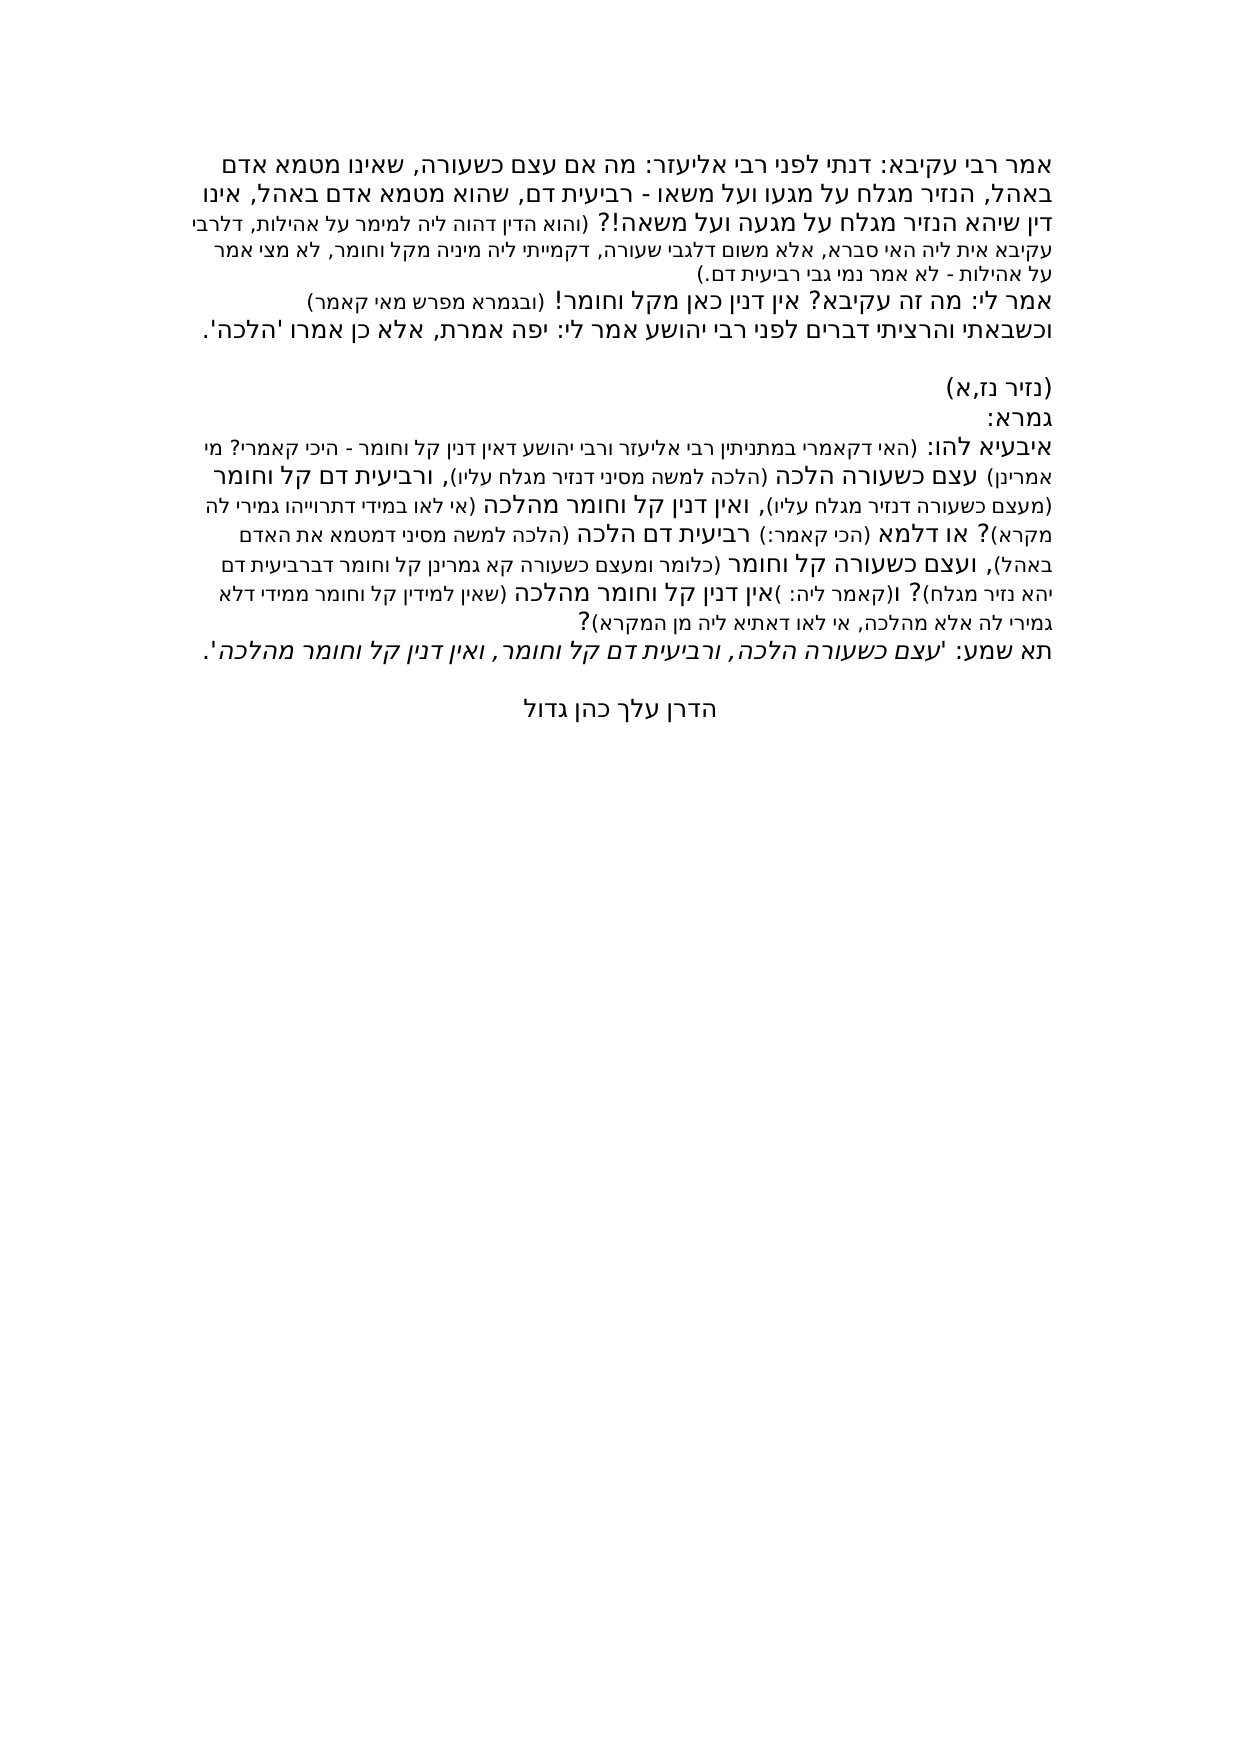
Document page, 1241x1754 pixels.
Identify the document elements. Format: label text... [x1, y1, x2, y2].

text וכשבאתי והרציתי דברים לפני רבי יהושע אמר לי: יפה אמרת, אלא כן אמרו 'הלכה'. [187, 316, 1053, 345]
text איבעיא להו: (האי דקאמרי במתניתין רבי אליעזר ורבי יהושע דאין דנין קל וחומר - היכי קאמרי? מי אמרינן) עצם כשעורה הלכה (הלכה למשה מסיני דנזיר מגלח עליו), ורביעית דם קל וחומר (מעצם כשעורה דנזיר מגלח עליו), ואין דנין קל וחומר מהלכה (אי לאו במידי דתרוייהו גמירי לה מקרא)? או דלמא (הכי קאמר:) רביעית דם הלכה (הלכה למשה מסיני דמטמא את האדם באהל), ועצם כשעורה קל וחומר (כלומר ומעצם כשעורה קא גמרינן קל וחומר דברביעית דם יהא נזיר מגלח)? ו(קאמר ליה: )אין דנין קל וחומר מהלכה (שאין למידין קל וחומר ממידי דלא גמירי לה אלא מהלכה, אי לאו דאתיא ליה מן המקרא)? [187, 432, 1053, 637]
text אמר לי: מה זה עקיבא? אין דנין כאן מקל וחומר! (ובגמרא מפרש מאי קאמר) [187, 286, 1053, 316]
text (נזיר נז,א) [187, 373, 1053, 403]
text אמר רבי עקיבא: דנתי לפני רבי אליעזר: מה אם עצם כשעורה, שאינו מטמא אדם באהל, הנזיר מגלח על מגעו ועל משאו - רביעית דם, שהוא מטמא אדם באהל, אינו דין שיהא הנזיר מגלח על מגעה ועל משאה!? (והוא הדין דהוה ליה למימר על אהילות, דלרבי עקיבא אית ליה האי סברא, אלא משום דלגבי שעורה, דקמייתי ליה מיניה מקל וחומר, לא מצי אמר על אהילות - לא אמר נמי גבי רביעית דם.) [187, 150, 1053, 286]
text גמרא: [187, 403, 1053, 432]
text תא שמע: 'עצם כשעורה הלכה, ורביעית דם קל וחומר, ואין דנין קל וחומר מהלכה'. [187, 637, 1053, 666]
text הדרן עלך כהן גדול [187, 694, 1053, 724]
